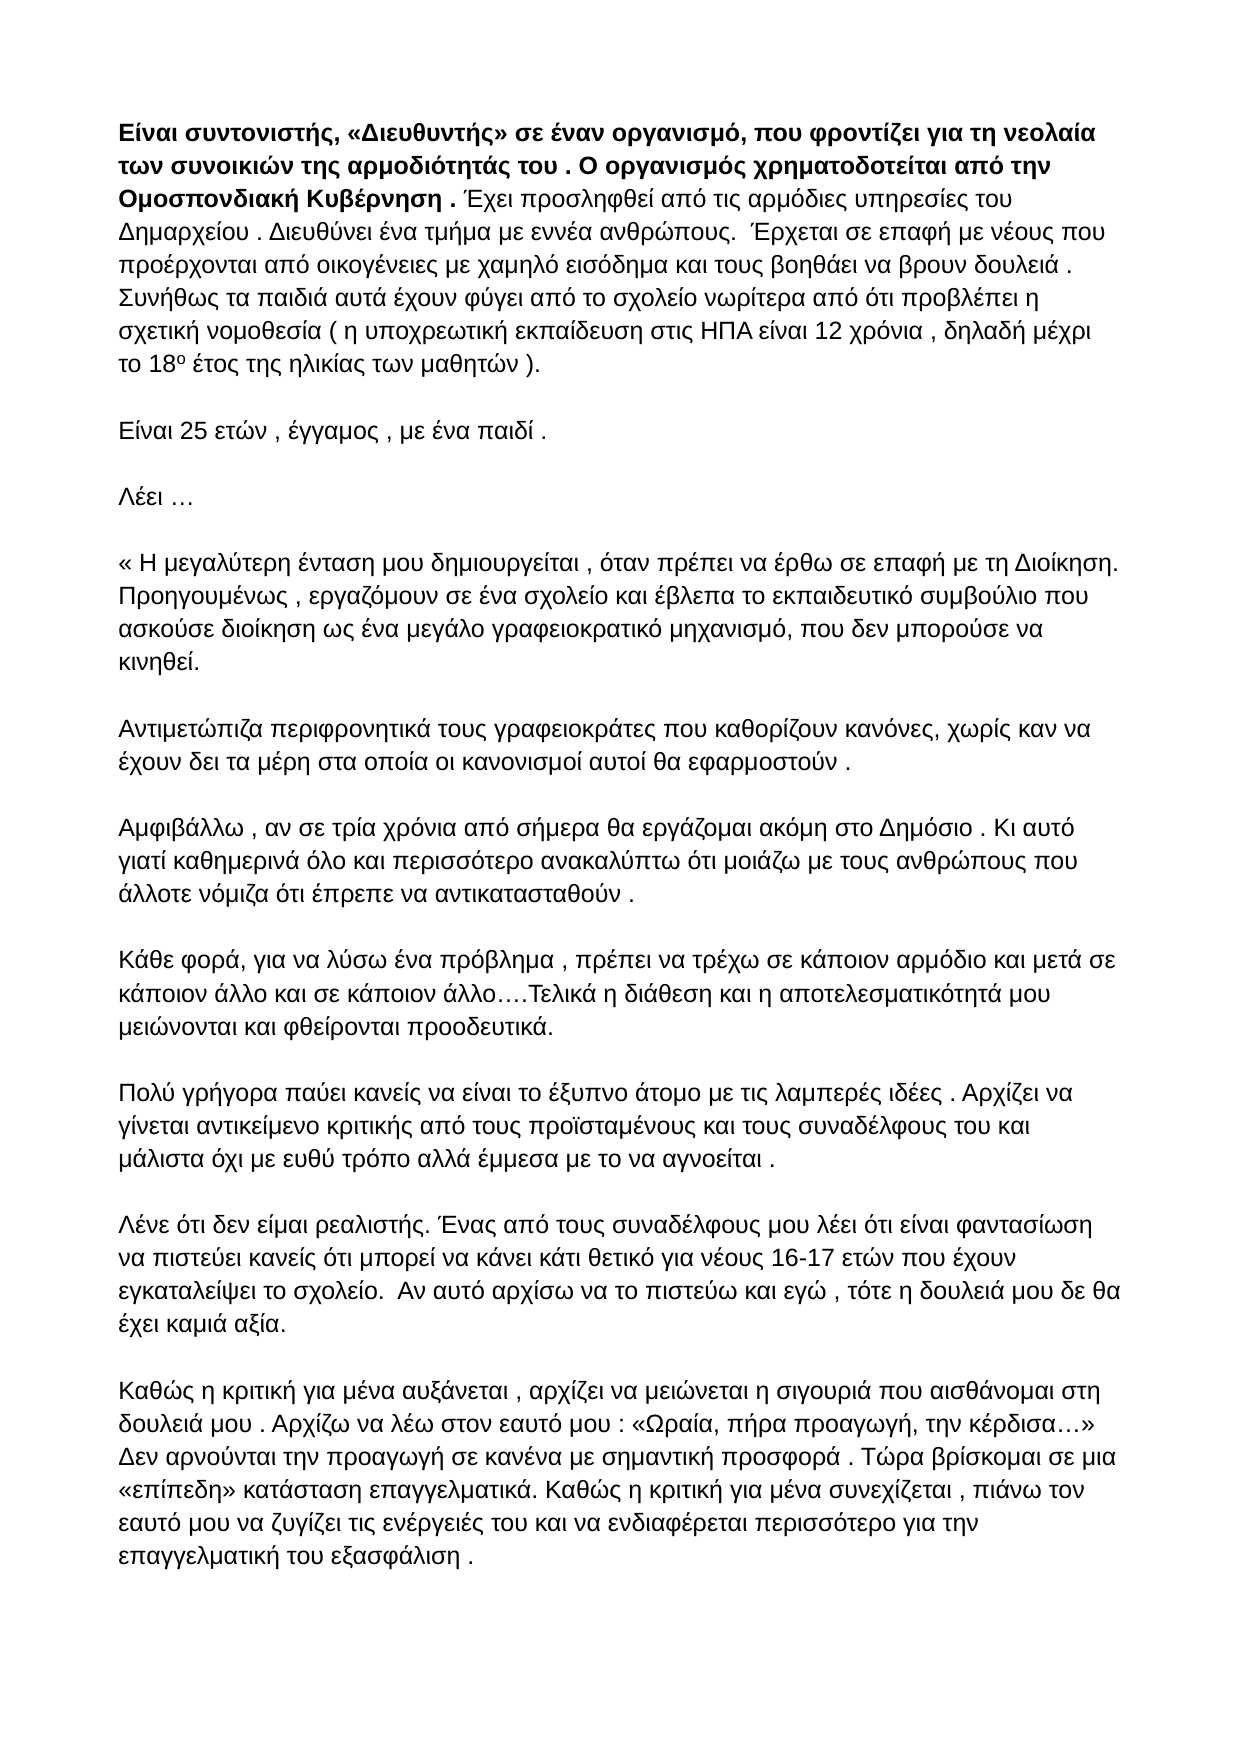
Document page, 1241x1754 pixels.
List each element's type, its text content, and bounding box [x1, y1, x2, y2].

text Λένε ότι δεν είμαι ρεαλιστής. Ένας από τους συναδέλφους μου λέει ότι είναι φαντασίωση να πιστεύει κανείς ότι μπορεί να κάνει κάτι θετικό για νέους 16-17 ετών που έχουν εγκαταλείψει το σχολείο. Αν αυτό αρχίσω να το πιστεύω και εγώ , τότε η δουλειά μου δε θα έχει καμιά αξία. [118, 1210, 1122, 1338]
text Πολύ γρήγορα παύει κανείς να είναι το έξυπνο άτομο με τις λαμπερές ιδέες . Αρχίζει να γίνεται αντικείμενο κριτικής από τους προϊσταμένους και τους συναδέλφους του και μάλιστα όχι με ευθύ τρόπο αλλά έμμεσα με το να αγνοείται . [118, 1078, 1122, 1173]
text Είναι συντονιστής, «Διευθυντής» σε έναν οργανισμό, που φροντίζει για τη νεολαία των συνοικιών της αρμοδιότητάς του . Ο οργανισμός χρηματοδοτείται από την Ομοσπονδιακή Κυβέρνηση . Έχει προσληφθεί από τις αρμόδιες υπηρεσίες του Δημαρχείου . Διευθύνει ένα τμήμα με εννέα ανθρώπους. Έρχεται σε επαφή με νέους που προέρχονται από οικογένειες με χαμηλό εισόδημα και τους βοηθάει να βρουν δουλειά . Συνήθως τα παιδιά αυτά έχουν φύγει από το σχολείο νωρίτερα από ότι προβλέπει η σχετική νομοθεσία ( η υποχρεωτική εκπαίδευση στις ΗΠΑ είναι 12 χρόνια , δηλαδή μέχρι το 18ο έτος της ηλικίας των μαθητών ). [118, 118, 1122, 378]
text Αντιμετώπιζα περιφρονητικά τους γραφειοκράτες που καθορίζουν κανόνες, χωρίς καν να έχουν δει τα μέρη στα οποία οι κανονισμοί αυτοί θα εφαρμοστούν . [118, 714, 1122, 776]
text Κάθε φορά, για να λύσω ένα πρόβλημα , πρέπει να τρέχω σε κάποιον αρμόδιο και μετά σε κάποιον άλλο και σε κάποιον άλλο….Τελικά η διάθεση και η αποτελεσματικότητά μου μειώνονται και φθείρονται προοδευτικά. [118, 946, 1122, 1040]
text « Η μεγαλύτερη ένταση μου δημιουργείται , όταν πρέπει να έρθω σε επαφή με τη Διοίκηση. Προηγουμένως , εργαζόμουν σε ένα σχολείο και έβλεπα το εκπαιδευτικό συμβούλιο που ασκούσε διοίκηση ως ένα μεγάλο γραφειοκρατικό μηχανισμό, που δεν μπορούσε να κινηθεί. [118, 548, 1122, 676]
text Αμφιβάλλω , αν σε τρία χρόνια από σήμερα θα εργάζομαι ακόμη στο Δημόσιο . Κι αυτό γιατί καθημερινά όλο και περισσότερο ανακαλύπτω ότι μοιάζω με τους ανθρώπους που άλλοτε νόμιζα ότι έπρεπε να αντικατασταθούν . [118, 813, 1122, 908]
text Καθώς η κριτική για μένα αυξάνεται , αρχίζει να μειώνεται η σιγουριά που αισθάνομαι στη δουλειά μου . Αρχίζω να λέω στον εαυτό μου : «Ωραία, πήρα προαγωγή, την κέρδισα…» Δεν αρνούνται την προαγωγή σε κανένα με σημαντική προσφορά . Τώρα βρίσκομαι σε μια «επίπεδη» κατάσταση επαγγελματικά. Καθώς η κριτική για μένα συνεχίζεται , πιάνω τον εαυτό μου να ζυγίζει τις ενέργειές του και να ενδιαφέρεται περισσότερο για την επαγγελματική του εξασφάλιση . [118, 1376, 1122, 1569]
text Λέει … [118, 482, 1122, 511]
text Είναι 25 ετών , έγγαμος , με ένα παιδί . [118, 416, 1122, 444]
